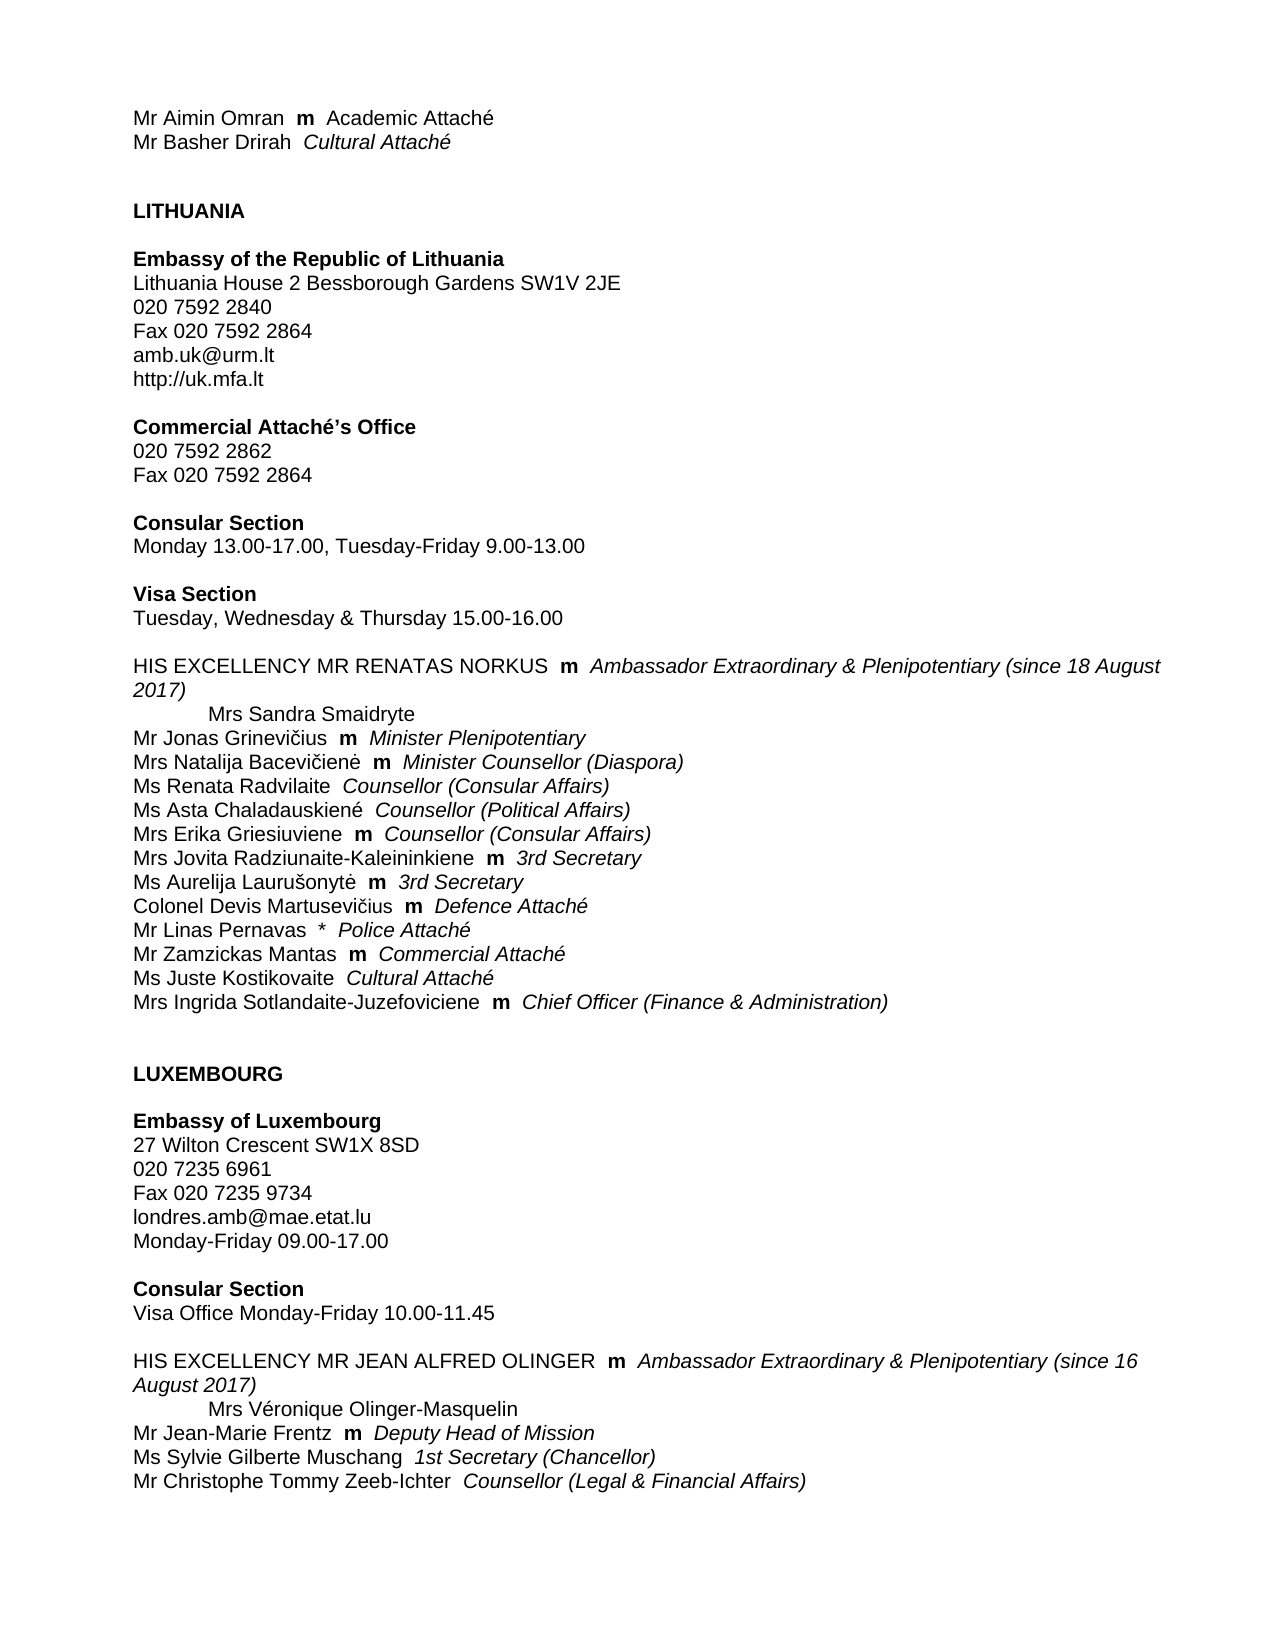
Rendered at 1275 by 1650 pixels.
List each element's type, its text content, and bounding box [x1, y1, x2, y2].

text Monday 13.00-17.00, Tuesday-Friday 9.00-13.00 [133, 534, 1181, 558]
text 020 7592 2862 [133, 438, 1181, 462]
text 27 Wilton Crescent SW1X 8SD [133, 1133, 1181, 1157]
text Mrs Jovita Radziunaite-Kaleininkiene m 3rd Secretary [133, 846, 1181, 870]
text Mr Basher Drirah Cultural Attaché [133, 129, 1181, 153]
text amb.uk@urm.lt [133, 343, 1181, 367]
text 020 7235 6961 [133, 1157, 1181, 1181]
text Mrs Erika Griesiuviene m Counsellor (Consular Affairs) [133, 822, 1181, 846]
text Ms Sylvie Gilberte Muschang 1st Secretary (Chancellor) [133, 1445, 1181, 1469]
text Consular Section [133, 1277, 1181, 1301]
text Ms Juste Kostikovaite Cultural Attaché [133, 966, 1181, 989]
subtitle LITHUANIA [133, 199, 1181, 223]
text Fax 020 7592 2864 [133, 319, 1181, 343]
text HIS EXCELLENCY MR JEAN ALFRED OLINGER m Ambassador Extraordinary & Plenipotentiary (since 16 August 2017) [133, 1349, 1181, 1397]
text Mrs Natalija Bacevičienė m Minister Counsellor (Diaspora) [133, 750, 1181, 774]
text Embassy of the Republic of Lithuania [133, 247, 1181, 271]
text Visa Section [133, 582, 1181, 606]
text Mrs Véronique Olinger-Masquelin [133, 1397, 1181, 1421]
text Embassy of Luxembourg [133, 1109, 1181, 1133]
text http://uk.mfa.lt [133, 367, 1181, 391]
text LUXEMBOURG [133, 1061, 1181, 1085]
text Tuesday, Wednesday & Thursday 15.00-16.00 [133, 606, 1181, 630]
text Mrs Ingrida Sotlandaite-Juzefoviciene m Chief Officer (Finance & Administration) [133, 989, 1181, 1013]
text Ms Aurelija Laurušonytė m 3rd Secretary [133, 870, 1181, 894]
text Ms Renata Radvilaite Counsellor (Consular Affairs) [133, 774, 1181, 798]
text Fax 020 7592 2864 [133, 462, 1181, 486]
text 020 7592 2840 [133, 295, 1181, 319]
text Mrs Sandra Smaidryte [133, 702, 1181, 726]
text Mr Jonas Grinevičius m Minister Plenipotentiary [133, 726, 1181, 750]
text londres.amb@mae.etat.lu [133, 1205, 1181, 1229]
text Ms Asta Chaladauskiené Counsellor (Political Affairs) [133, 798, 1181, 822]
text Mr Zamzickas Mantas m Commercial Attaché [133, 942, 1181, 966]
text Commercial Attaché’s Office [133, 414, 1181, 438]
text Lithuania House 2 Bessborough Gardens SW1V 2JE [133, 271, 1181, 295]
text Monday-Friday 09.00-17.00 [133, 1229, 1181, 1253]
text Mr Jean-Marie Frentz m Deputy Head of Mission [133, 1421, 1181, 1445]
text Mr Aimin Omran m Academic Attaché [133, 106, 1181, 129]
text Mr Linas Pernavas * Police Attaché [133, 918, 1181, 942]
text Consular Section [133, 510, 1181, 534]
text Mr Christophe Tommy Zeeb-Ichter Counsellor (Legal & Financial Affairs) [133, 1469, 1181, 1493]
text Colonel Devis Martusevičius m Defence Attaché [133, 894, 1181, 918]
text Visa Office Monday-Friday 10.00-11.45 [133, 1301, 1181, 1325]
text HIS EXCELLENCY MR RENATAS NORKUS m Ambassador Extraordinary & Plenipotentiary (since 18 August 2017) [133, 654, 1181, 702]
text Fax 020 7235 9734 [133, 1181, 1181, 1205]
